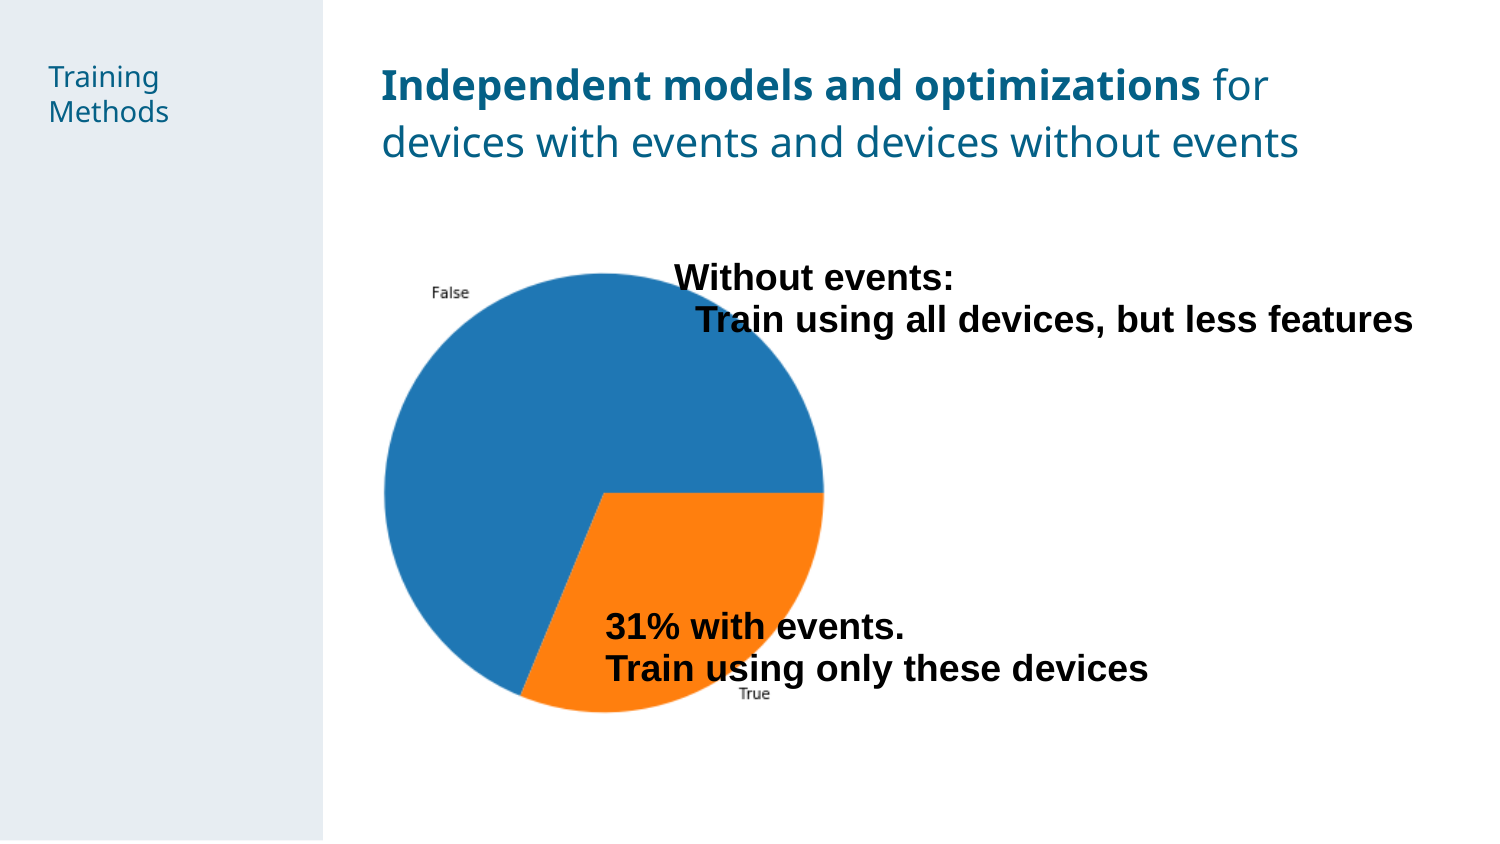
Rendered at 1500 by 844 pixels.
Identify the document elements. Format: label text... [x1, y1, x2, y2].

text_box 31% with events. Train using only these devices [590, 598, 1276, 844]
text_box Training Methods [33, 50, 292, 171]
text_box Without events: Train using all devices, but less features [659, 248, 1430, 390]
picture [377, 271, 836, 721]
text_box [0, 0, 323, 841]
text_box Independent models and optimizations for devices with events and devices without events [366, 48, 1323, 213]
